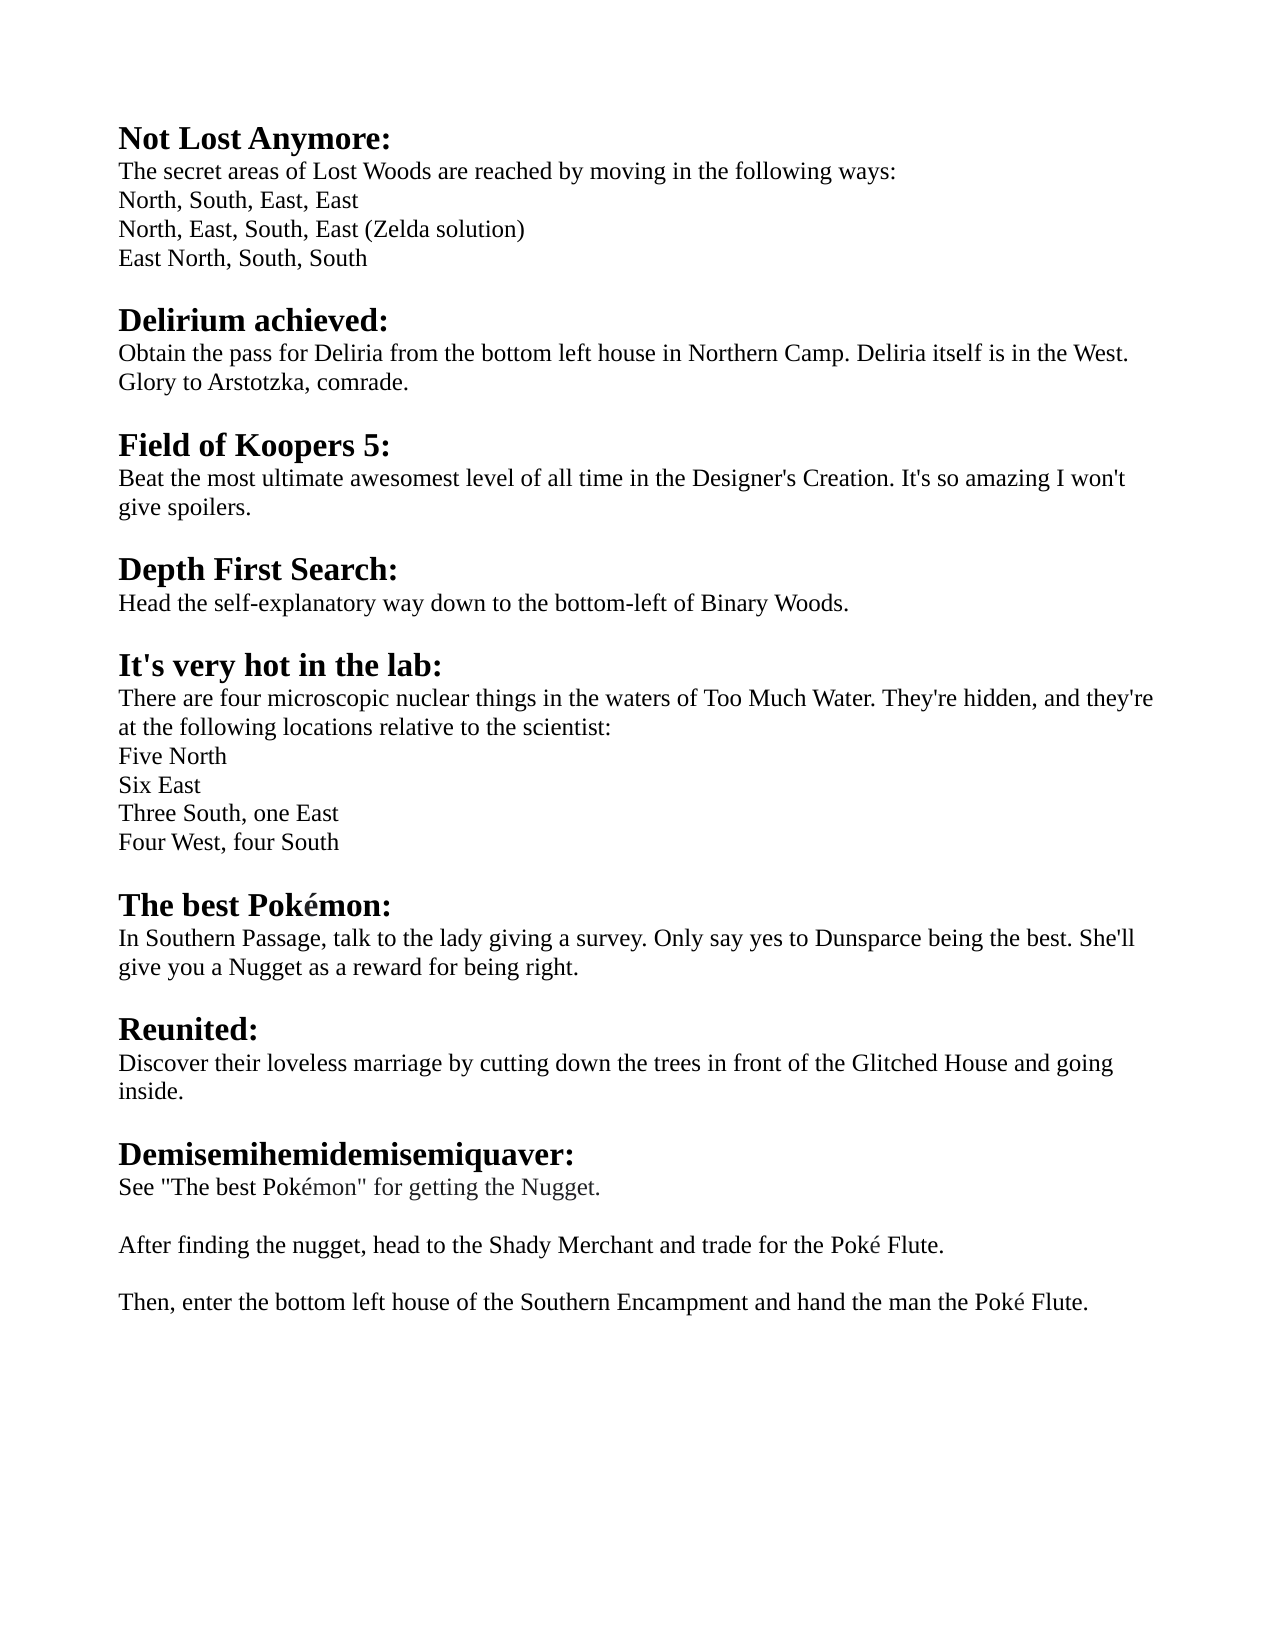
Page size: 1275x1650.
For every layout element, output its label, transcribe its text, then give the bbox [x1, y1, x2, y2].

text There are four microscopic nuclear things in the waters of Too Much Water. They're hidden, and they're at the following locations relative to the scientist: Five North [118, 683, 1157, 770]
text Depth First Search: [118, 549, 1157, 588]
text Six East [118, 770, 1157, 798]
text It's very hot in the lab: [118, 645, 1157, 683]
text Obtain the pass for Deliria from the bottom left house in Northern Camp. Deliria itself is in the West. Glory to Arstotzka, comrade. [118, 338, 1157, 396]
text Reunited: [118, 1009, 1157, 1048]
text North, East, South, East (Zelda solution) [118, 214, 1157, 243]
text Not Lost Anymore: [118, 118, 1157, 156]
text After finding the nugget, head to the Shady Merchant and trade for the Poké Flute. [118, 1201, 1157, 1258]
text Beat the most ultimate awesomest level of all time in the Designer's Creation. It's so amazing I won't give spoilers. [118, 463, 1157, 521]
text Field of Koopers 5: [118, 425, 1157, 463]
text Head the self-explanatory way down to the bottom-left of Binary Woods. [118, 588, 1157, 616]
text Then, enter the bottom left house of the Southern Encampment and hand the man the Poké Flute. [118, 1258, 1157, 1316]
text The best Pokémon: [118, 885, 1157, 923]
text See "The best Pokémon" for getting the Nugget. [118, 1172, 1157, 1201]
text Three South, one East [118, 798, 1157, 827]
text North, South, East, East [118, 185, 1157, 214]
text In Southern Passage, talk to the lady giving a survey. Only say yes to Dunsparce being the best. She'll give you a Nugget as a reward for being right. [118, 923, 1157, 981]
text Four West, four South [118, 827, 1157, 856]
text East North, South, South [118, 243, 1157, 271]
text Demisemihemidemisemiquaver: [118, 1134, 1157, 1172]
text Discover their loveless marriage by cutting down the trees in front of the Glitched House and going inside. [118, 1048, 1157, 1105]
text Delirium achieved: [118, 300, 1157, 338]
text The secret areas of Lost Woods are reached by moving in the following ways: [118, 156, 1157, 185]
